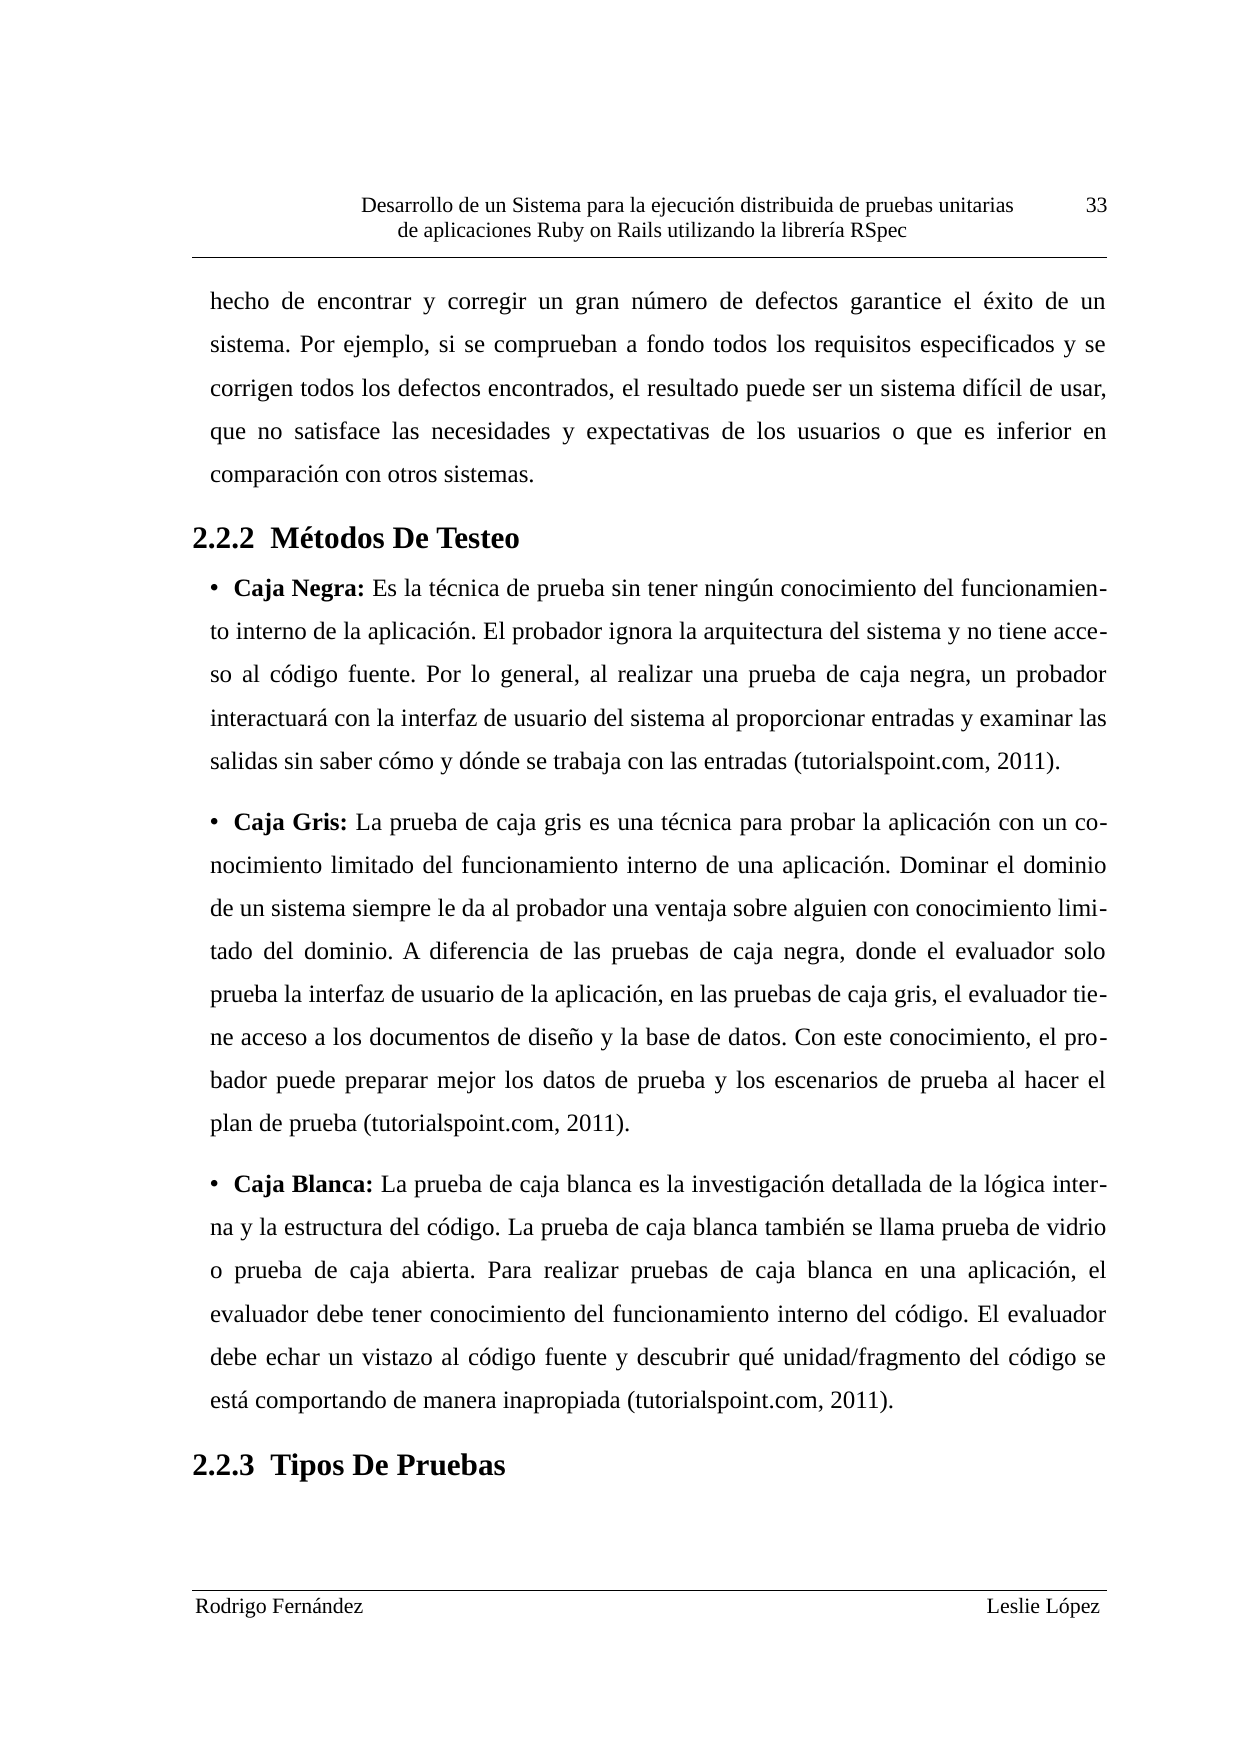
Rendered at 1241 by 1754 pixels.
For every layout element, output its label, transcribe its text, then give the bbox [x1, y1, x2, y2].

list Caja Gris: La prueba de caja gris es una técnica para probar la aplicación con un co­nocimiento limitado del funcionamiento interno de una aplicación. Dominar el dominio de un sistema siempre le da al probador una ventaja sobre alguien con conocimiento limi­tado del dominio. A diferencia de las pruebas de caja negra, donde el evaluador solo prueba la interfaz de usuario de la aplicación, en las pruebas de caja gris, el evaluador tie­ne acceso a los documentos de diseño y la base de datos. Con este conocimiento, el pro­bador puede preparar mejor los datos de prueba y los escenarios de prueba al hacer el plan de prueba (tutorialspoint.com, 2011)⁠. [210, 807, 1107, 1137]
subtitle Métodos de Testeo [192, 520, 1107, 556]
list hecho de encontrar y corregir un gran número de defectos garantice el éxito de un sistema. Por ejemplo, si se comprueban a fondo todos los requisitos especificados y se corrigen todos los defectos encontrados, el resultado puede ser un sistema difícil de usar, que no sa­tisface las necesidades y expectativas de los usuarios o que es inferior en comparación con otros sistemas. [210, 286, 1107, 488]
list Caja Negra: Es la técnica de prueba sin tener ningún conocimiento del funcionamien­to interno de la aplicación. El probador ignora la arquitectura del sistema y no tiene acce­so al código fuente. Por lo general, al realizar una prueba de caja negra, un probador interactuará con la interfaz de usuario del sistema al proporcionar entradas y examinar las salidas sin saber cómo y dónde se trabaja con las entradas (tutorialspoint.com, 2011)⁠. [210, 573, 1107, 774]
list Caja Blanca: La prueba de caja blanca es la investigación detallada de la lógica inter­na y la estructura del código. La prueba de caja blanca también se llama prueba de vidrio o prueba de caja abierta. Para realizar pruebas de caja blanca en una aplicación, el evaluador debe tener conocimiento del funcionamiento interno del código. El evaluador debe echar un vistazo al código fuente y descubrir qué unidad/fragmento del código se está comportando de manera inapropiada (tutorialspoint.com, 2011)⁠. [210, 1169, 1107, 1414]
subtitle Tipos de Pruebas [192, 1446, 1107, 1482]
